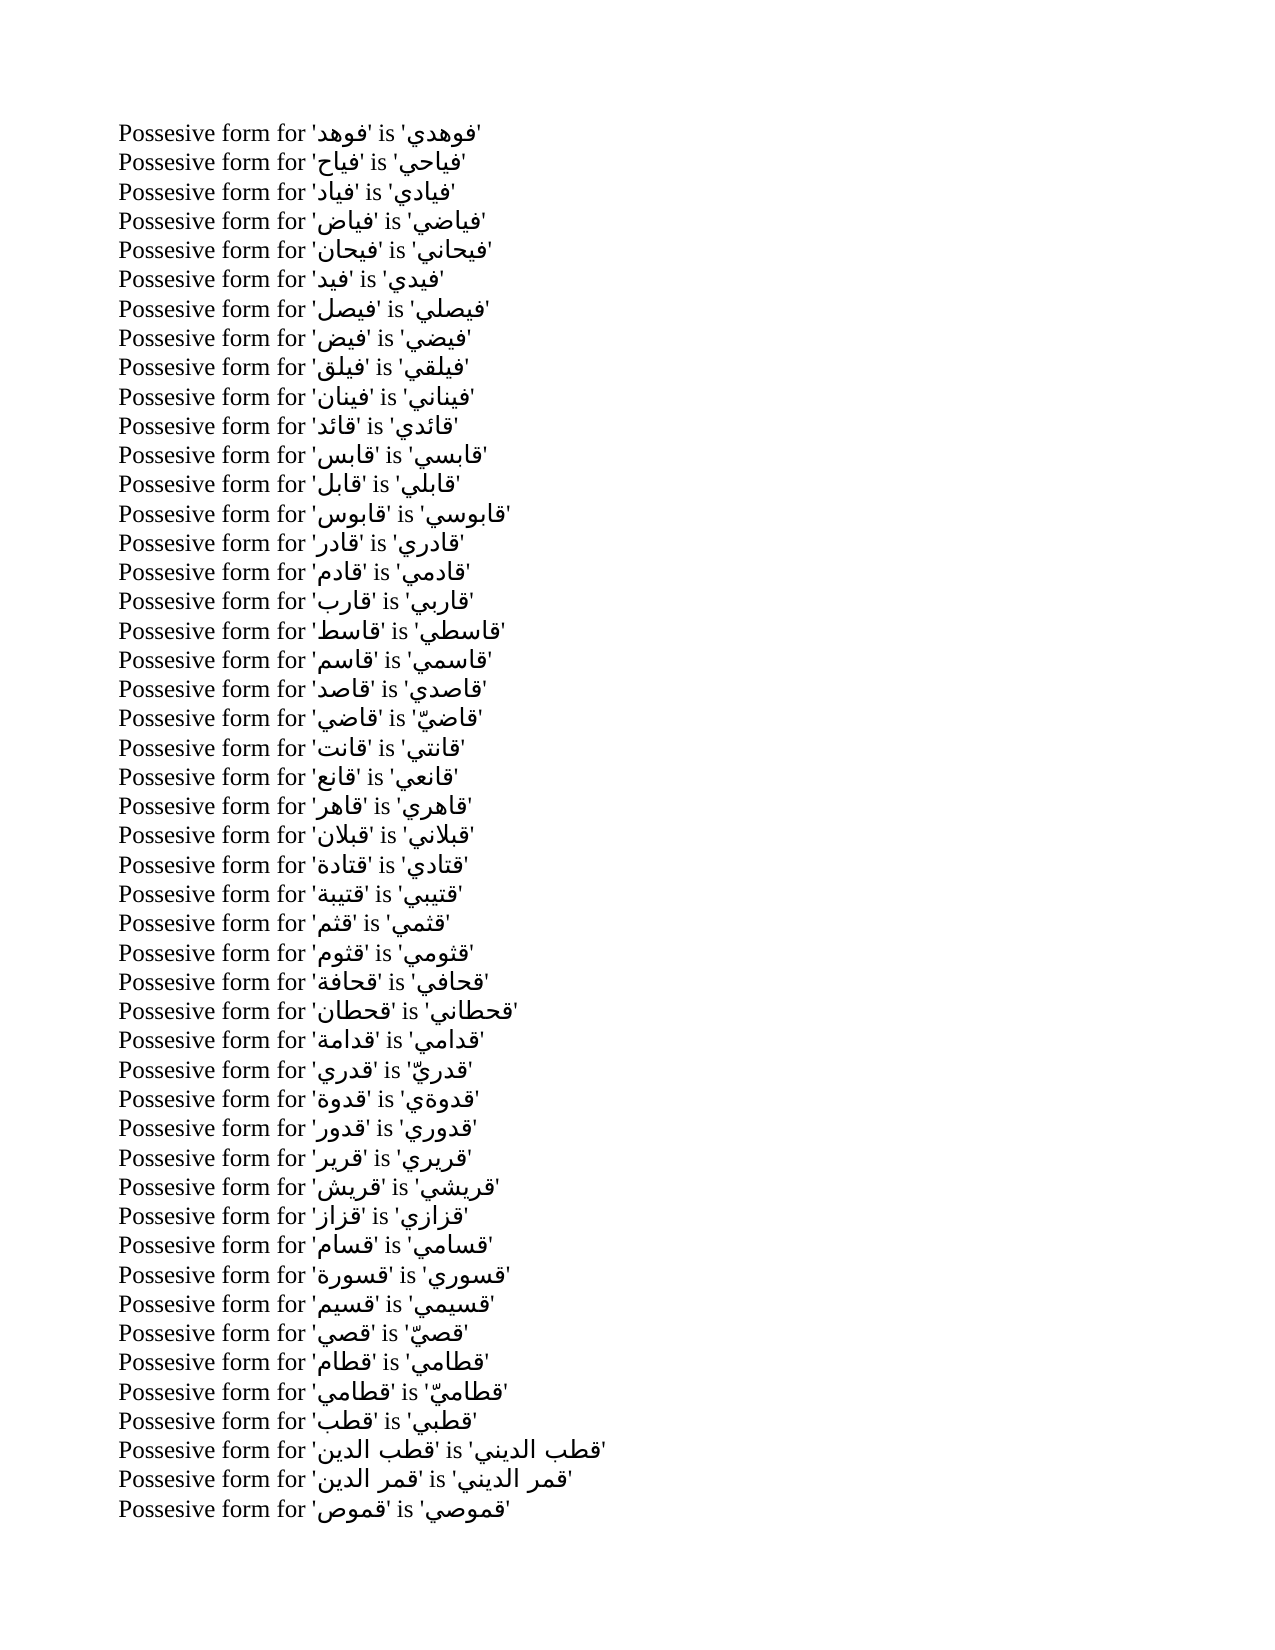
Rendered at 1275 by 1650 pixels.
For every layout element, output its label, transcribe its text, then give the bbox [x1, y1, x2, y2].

text Possesive form for 'قارب' is 'قاربي' [118, 586, 1157, 616]
text Possesive form for 'فياد' is 'فيادي' [118, 177, 1157, 206]
text Possesive form for 'قثم' is 'قثمي' [118, 908, 1157, 938]
text Possesive form for 'قحافة' is 'قحافي' [118, 967, 1157, 996]
text Possesive form for 'قابل' is 'قابلي' [118, 469, 1157, 499]
text Possesive form for 'قتيبة' is 'قتيبي' [118, 879, 1157, 908]
text Possesive form for 'قطب' is 'قطبي' [118, 1406, 1157, 1435]
text Possesive form for 'قاسم' is 'قاسمي' [118, 645, 1157, 674]
text Possesive form for 'فيحان' is 'فيحاني' [118, 235, 1157, 264]
text Possesive form for 'قطام' is 'قطامي' [118, 1347, 1157, 1377]
text Possesive form for 'قمر الدين' is 'قمر الديني' [118, 1464, 1157, 1494]
text Possesive form for 'قدور' is 'قدوري' [118, 1113, 1157, 1143]
text Possesive form for 'قطب الدين' is 'قطب الديني' [118, 1435, 1157, 1464]
text Possesive form for 'فيض' is 'فيضي' [118, 323, 1157, 352]
text Possesive form for 'قدامة' is 'قدامي' [118, 1026, 1157, 1055]
text Possesive form for 'قريش' is 'قريشي' [118, 1172, 1157, 1201]
text Possesive form for 'قحطان' is 'قحطاني' [118, 996, 1157, 1026]
text Possesive form for 'قسورة' is 'قسوري' [118, 1260, 1157, 1289]
text Possesive form for 'قاضي' is 'قاضيّ' [118, 703, 1157, 733]
text Possesive form for 'فيصل' is 'فيصلي' [118, 294, 1157, 323]
text Possesive form for 'قابوس' is 'قابوسي' [118, 499, 1157, 528]
text Possesive form for 'فياض' is 'فياضي' [118, 206, 1157, 235]
text Possesive form for 'قسيم' is 'قسيمي' [118, 1289, 1157, 1318]
text Possesive form for 'قثوم' is 'قثومي' [118, 938, 1157, 967]
text Possesive form for 'فوهد' is 'فوهدي' [118, 118, 1157, 147]
text Possesive form for 'قبلان' is 'قبلاني' [118, 821, 1157, 850]
text Possesive form for 'فياح' is 'فياحي' [118, 147, 1157, 177]
text Possesive form for 'قابس' is 'قابسي' [118, 440, 1157, 469]
text Possesive form for 'فيد' is 'فيدي' [118, 264, 1157, 294]
text Possesive form for 'قطامي' is 'قطاميّ' [118, 1377, 1157, 1406]
text Possesive form for 'قاصد' is 'قاصدي' [118, 674, 1157, 703]
text Possesive form for 'قادر' is 'قادري' [118, 528, 1157, 557]
text Possesive form for 'قادم' is 'قادمي' [118, 557, 1157, 586]
text Possesive form for 'قتادة' is 'قتادي' [118, 850, 1157, 879]
text Possesive form for 'قسام' is 'قسامي' [118, 1230, 1157, 1260]
text Possesive form for 'قاهر' is 'قاهري' [118, 791, 1157, 821]
text Possesive form for 'قرير' is 'قريري' [118, 1143, 1157, 1172]
text Possesive form for 'قزاز' is 'قزازي' [118, 1201, 1157, 1230]
text Possesive form for 'فينان' is 'فيناني' [118, 382, 1157, 411]
text Possesive form for 'قائد' is 'قائدي' [118, 411, 1157, 440]
text Possesive form for 'قاسط' is 'قاسطي' [118, 616, 1157, 645]
text Possesive form for 'قدوة' is 'قدوةي' [118, 1084, 1157, 1113]
text Possesive form for 'قانت' is 'قانتي' [118, 733, 1157, 762]
text Possesive form for 'قموص' is 'قموصي' [118, 1494, 1157, 1523]
text Possesive form for 'فيلق' is 'فيلقي' [118, 352, 1157, 382]
text Possesive form for 'قدري' is 'قدريّ' [118, 1055, 1157, 1084]
text Possesive form for 'قصي' is 'قصيّ' [118, 1318, 1157, 1347]
text Possesive form for 'قانع' is 'قانعي' [118, 762, 1157, 791]
